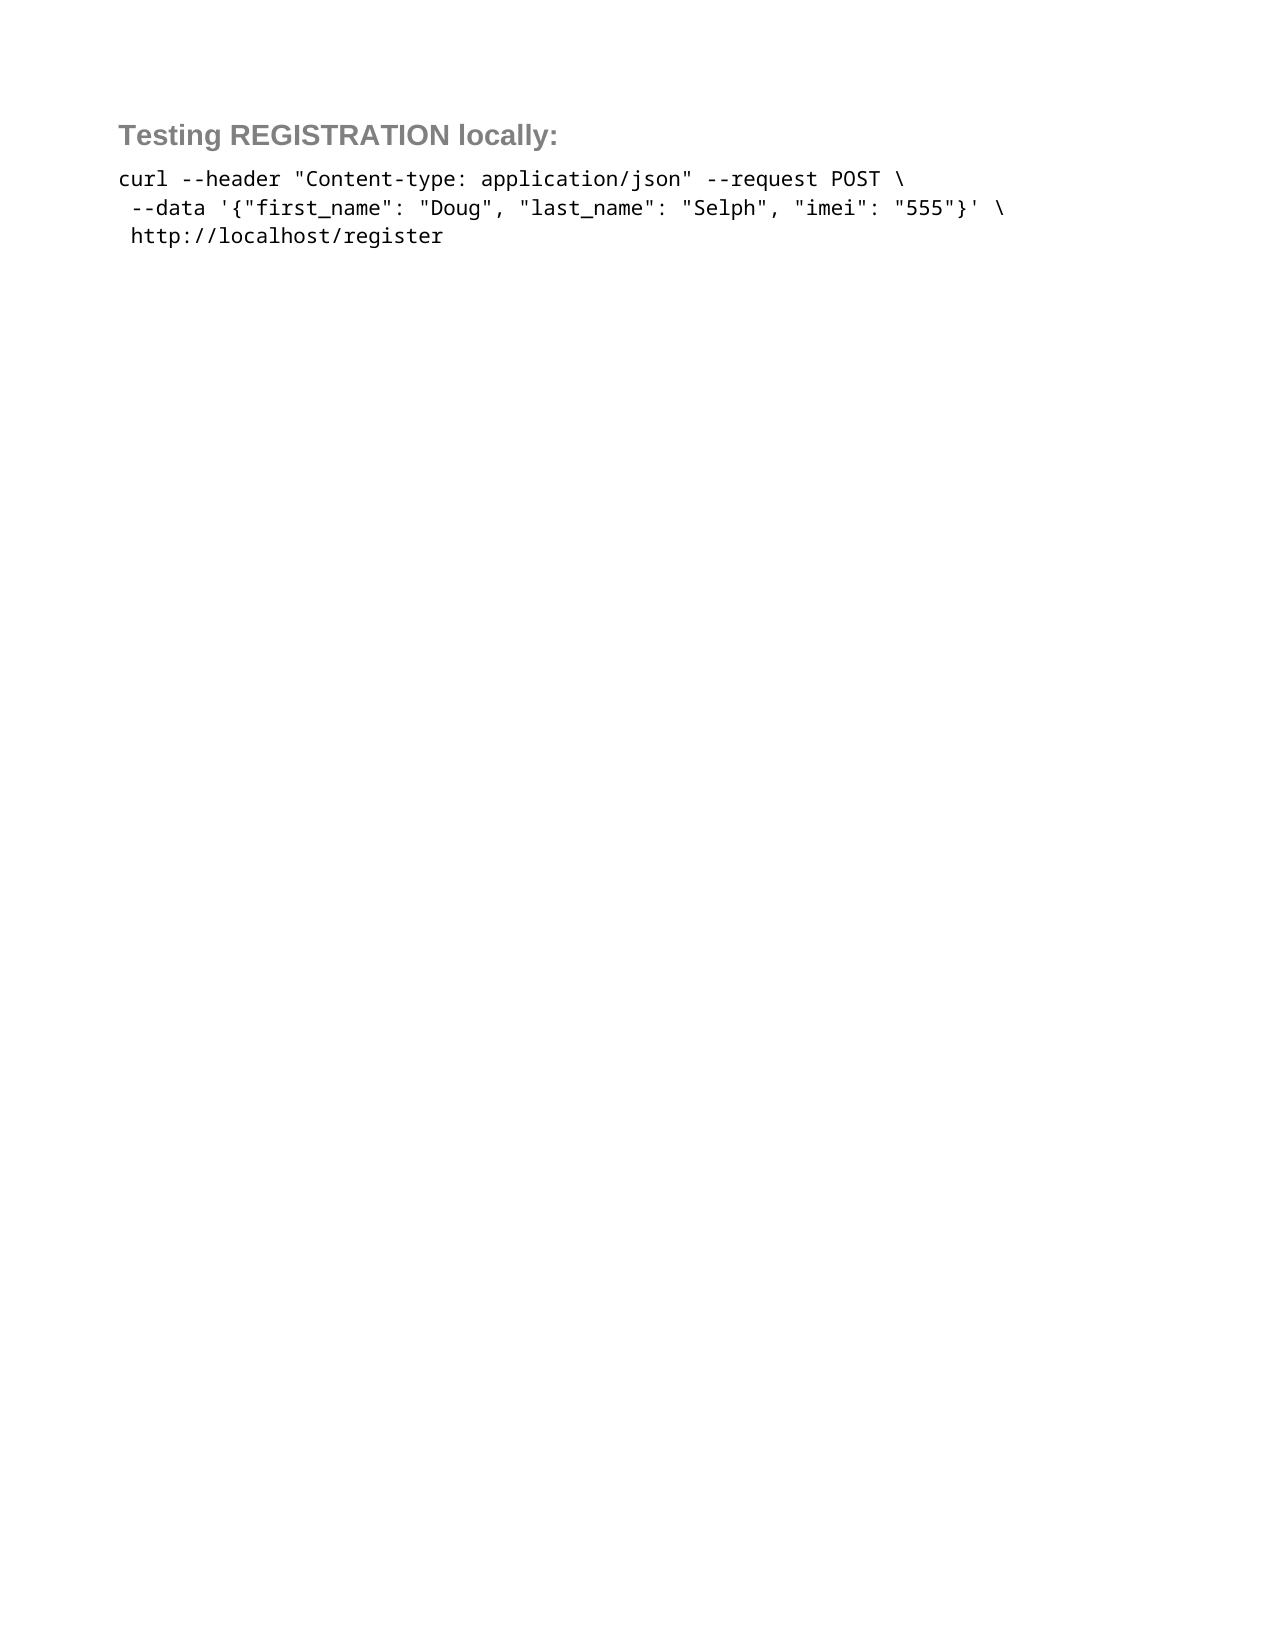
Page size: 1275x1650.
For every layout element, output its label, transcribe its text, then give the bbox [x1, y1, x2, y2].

text http://localhost/register [118, 221, 1157, 249]
subtitle Testing REGISTRATION locally: [118, 118, 1157, 152]
text --data '{"first_name": "Doug", "last_name": "Selph", "imei": "555"}' \ [118, 193, 1157, 221]
text curl --header "Content-type: application/json" --request POST \ [118, 164, 1157, 193]
